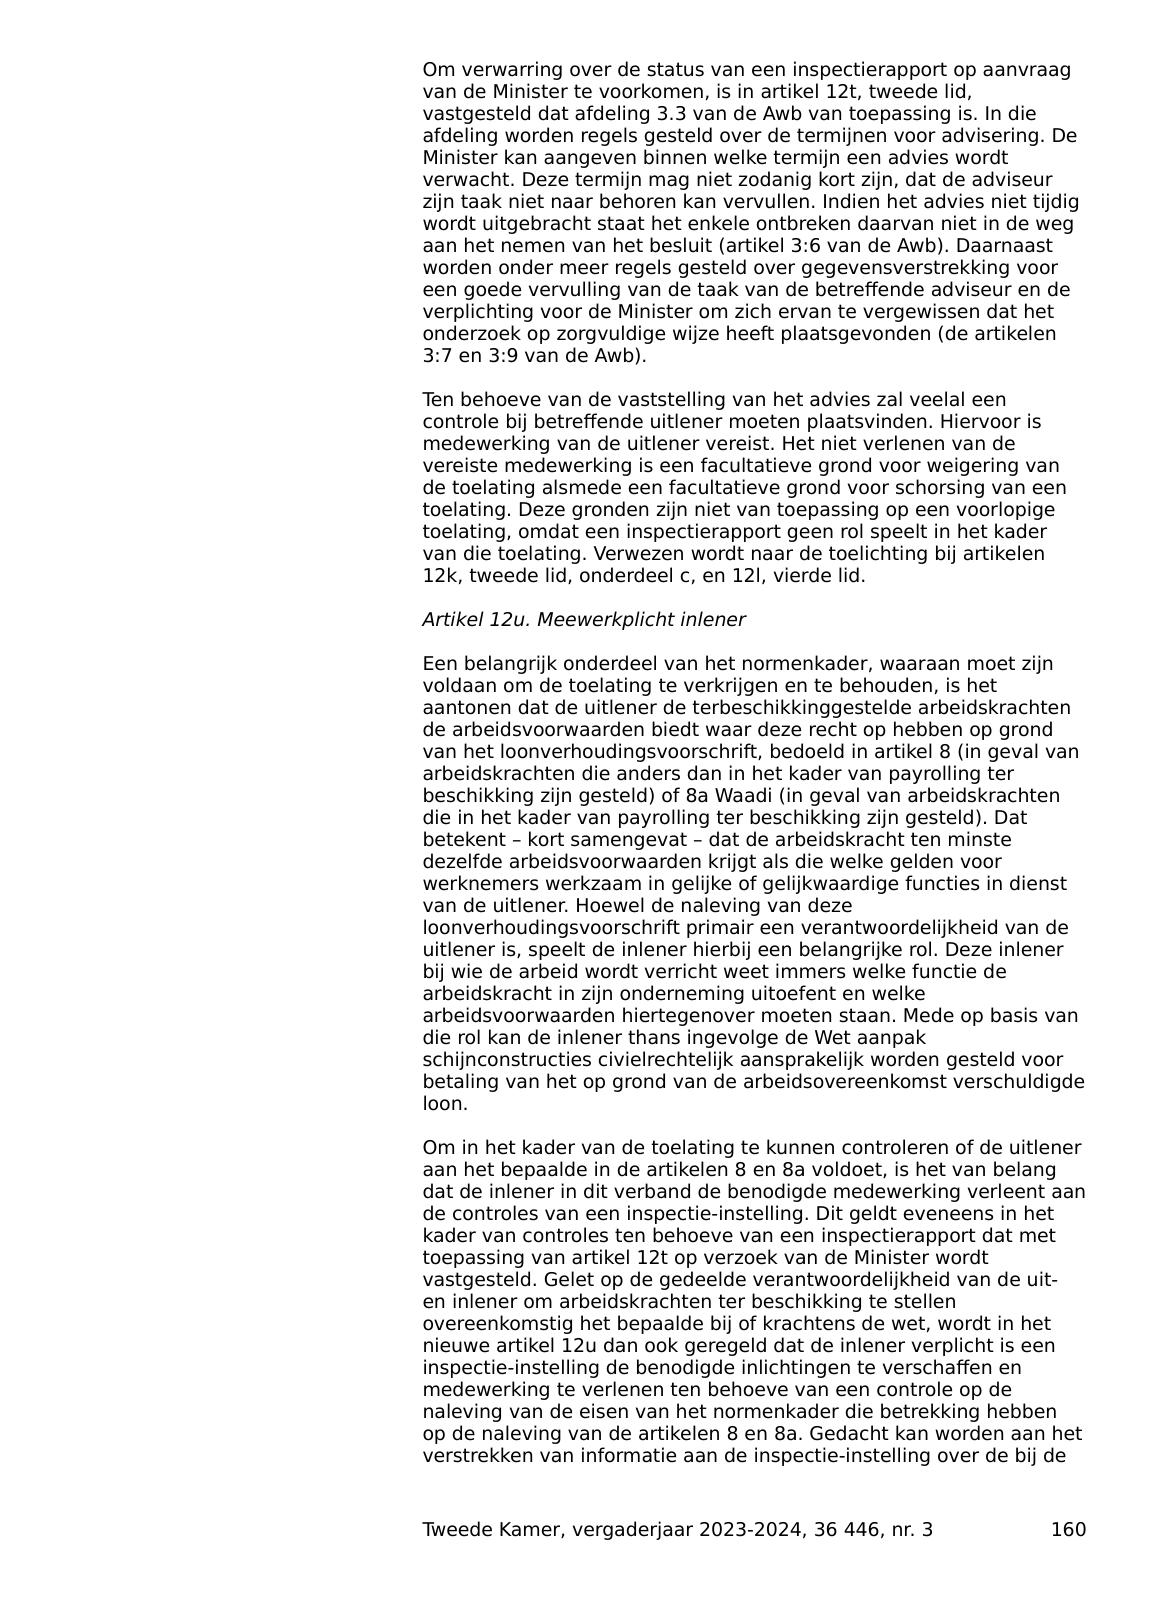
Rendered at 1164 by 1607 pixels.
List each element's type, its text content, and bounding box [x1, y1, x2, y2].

text Een belangrijk onderdeel van het normenkader, waaraan moet zijn voldaan om de toelating te verkrijgen en te behouden, is het aantonen dat de uitlener de terbeschikkinggestelde arbeidskrachten de arbeidsvoorwaarden biedt waar deze recht op hebben op grond van het loonverhoudingsvoorschrift, bedoeld in artikel 8 (in geval van arbeidskrachten die anders dan in het kader van payrolling ter beschikking zijn gesteld) of 8a Waadi (in geval van arbeidskrachten die in het kader van payrolling ter beschikking zijn gesteld). Dat betekent – kort samengevat – dat de arbeidskracht ten minste dezelfde arbeidsvoorwaarden krijgt als die welke gelden voor werknemers werkzaam in gelijke of gelijkwaardige functies in dienst van de uitlener. Hoewel de naleving van deze loonverhoudingsvoorschrift primair een verantwoordelijkheid van de uitlener is, speelt de inlener hierbij een belangrijke rol. Deze inlener bij wie de arbeid wordt verricht weet immers welke functie de arbeidskracht in zijn onderneming uitoefent en welke arbeidsvoorwaarden hiertegenover moeten staan. Mede op basis van die rol kan de inlener thans ingevolge de Wet aanpak schijnconstructies civielrechtelijk aansprakelijk worden gesteld voor betaling van het op grond van de arbeidsovereenkomst verschuldigde loon. [422, 653, 1087, 1115]
text Ten behoeve van de vaststelling van het advies zal veelal een controle bij betreffende uitlener moeten plaatsvinden. Hiervoor is medewerking van de uitlener vereist. Het niet verlenen van de vereiste medewerking is een facultatieve grond voor weigering van de toelating alsmede een facultatieve grond voor schorsing van een toelating. Deze gronden zijn niet van toepassing op een voorlopige toelating, omdat een inspectierapport geen rol speelt in het kader van die toelating. Verwezen wordt naar de toelichting bij artikelen 12k, tweede lid, onderdeel c, en 12l, vierde lid. [422, 389, 1087, 587]
text Om in het kader van de toelating te kunnen controleren of de uitlener aan het bepaalde in de artikelen 8 en 8a voldoet, is het van belang dat de inlener in dit verband de benodigde medewerking verleent aan de controles van een inspectie-instelling. Dit geldt eveneens in het kader van controles ten behoeve van een inspectierapport dat met toepassing van artikel 12t op verzoek van de Minister wordt vastgesteld. Gelet op de gedeelde verantwoordelijkheid van de uit- en inlener om arbeidskrachten ter beschikking te stellen overeenkomstig het bepaalde bij of krachtens de wet, wordt in het nieuwe artikel 12u dan ook geregeld dat de inlener verplicht is een inspectie-instelling de benodigde inlichtingen te verschaffen en medewerking te verlenen ten behoeve van een controle op de naleving van de eisen van het normenkader die betrekking hebben op de naleving van de artikelen 8 en 8a. Gedacht kan worden aan het verstrekken van informatie aan de inspectie-instelling over de bij de [422, 1137, 1087, 1467]
subtitle Artikel 12u. Meewerkplicht inlener [422, 609, 1087, 631]
text Om verwarring over de status van een inspectierapport op aanvraag van de Minister te voorkomen, is in artikel 12t, tweede lid, vastgesteld dat afdeling 3.3 van de Awb van toepassing is. In die afdeling worden regels gesteld over de termijnen voor advisering. De Minister kan aangeven binnen welke termijn een advies wordt verwacht. Deze termijn mag niet zodanig kort zijn, dat de adviseur zijn taak niet naar behoren kan vervullen. Indien het advies niet tijdig wordt uitgebracht staat het enkele ontbreken daarvan niet in de weg aan het nemen van het besluit (artikel 3:6 van de Awb). Daarnaast worden onder meer regels gesteld over gegevensverstrekking voor een goede vervulling van de taak van de betreffende adviseur en de verplichting voor de Minister om zich ervan te vergewissen dat het onderzoek op zorgvuldige wijze heeft plaatsgevonden (de artikelen 3:7 en 3:9 van de Awb). [422, 59, 1087, 367]
